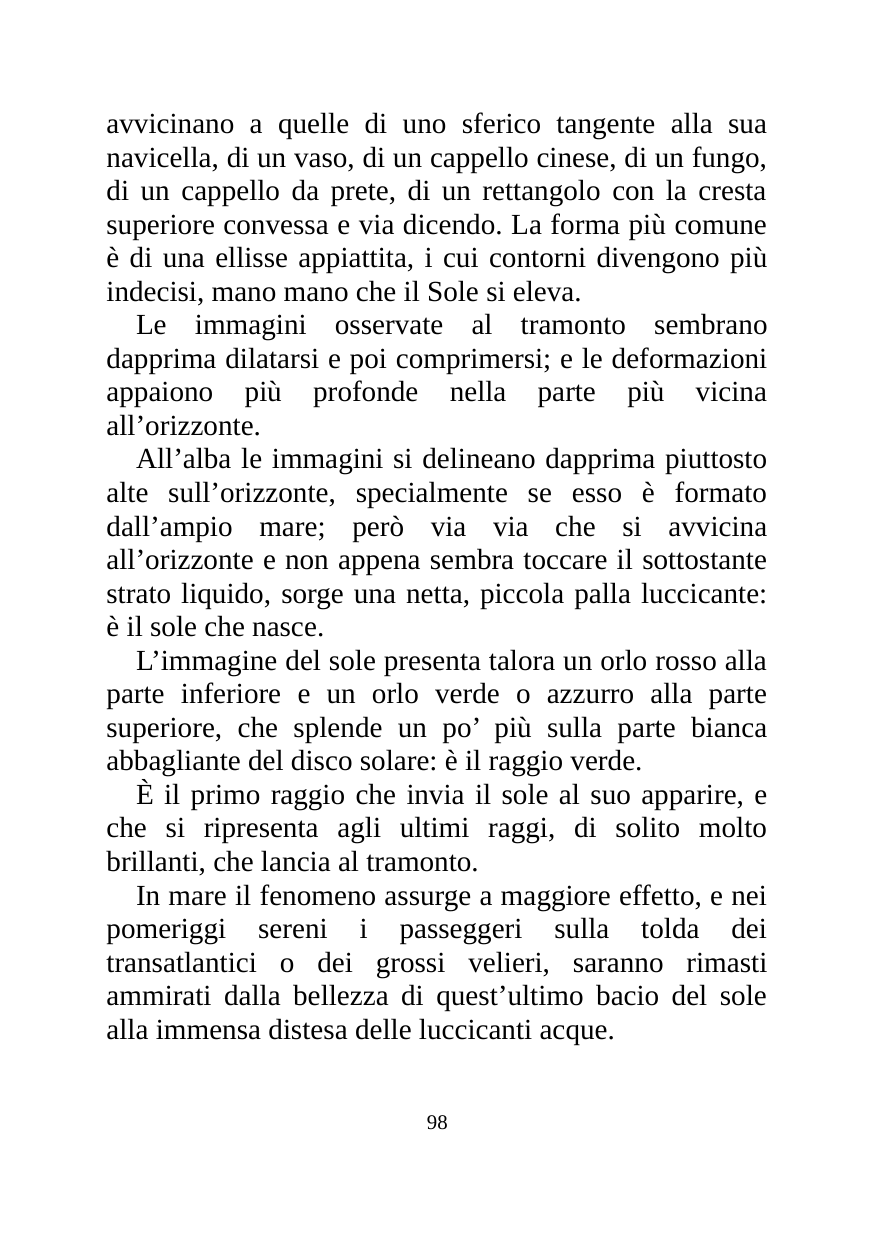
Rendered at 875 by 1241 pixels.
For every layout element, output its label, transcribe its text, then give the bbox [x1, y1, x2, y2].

text Le immagini osservate al tramonto sembrano dapprima dilatarsi e poi comprimersi; e le deformazioni appaiono più profonde nella parte più vicina all’orizzonte. [106, 307, 768, 442]
text In mare il fenomeno assurge a maggiore effetto, e nei pomeriggi sereni i passeggeri sulla tolda dei transatlantici o dei grossi velieri, saranno rimasti ammirati dalla bellezza di quest’ultimo bacio del sole alla immensa distesa delle luccicanti acque. [106, 878, 768, 1045]
text È il primo raggio che invia il sole al suo apparire, e che si ripresenta agli ultimi raggi, di solito molto brillanti, che lancia al tramonto. [106, 777, 768, 878]
text L’immagine del sole presenta talora un orlo rosso alla parte inferiore e un orlo verde o azzurro alla parte superiore, che splende un po’ più sulla parte bianca abbagliante del disco solare: è il raggio verde. [106, 643, 768, 777]
text avvicinano a quelle di uno sferico tangente alla sua navicella, di un vaso, di un cappello cinese, di un fungo, di un cappello da prete, di un rettangolo con la cresta superiore convessa e via dicendo. La forma più comune è di una ellisse appiattita, i cui contorni divengono più indecisi, mano mano che il Sole si eleva. [106, 106, 768, 307]
text All’alba le immagini si delineano dapprima piuttosto alte sull’orizzonte, specialmente se esso è formato dall’ampio mare; però via via che si avvicina all’orizzonte e non appena sembra toccare il sottostante strato liquido, sorge una netta, piccola palla luccicante: è il sole che nasce. [106, 442, 768, 643]
